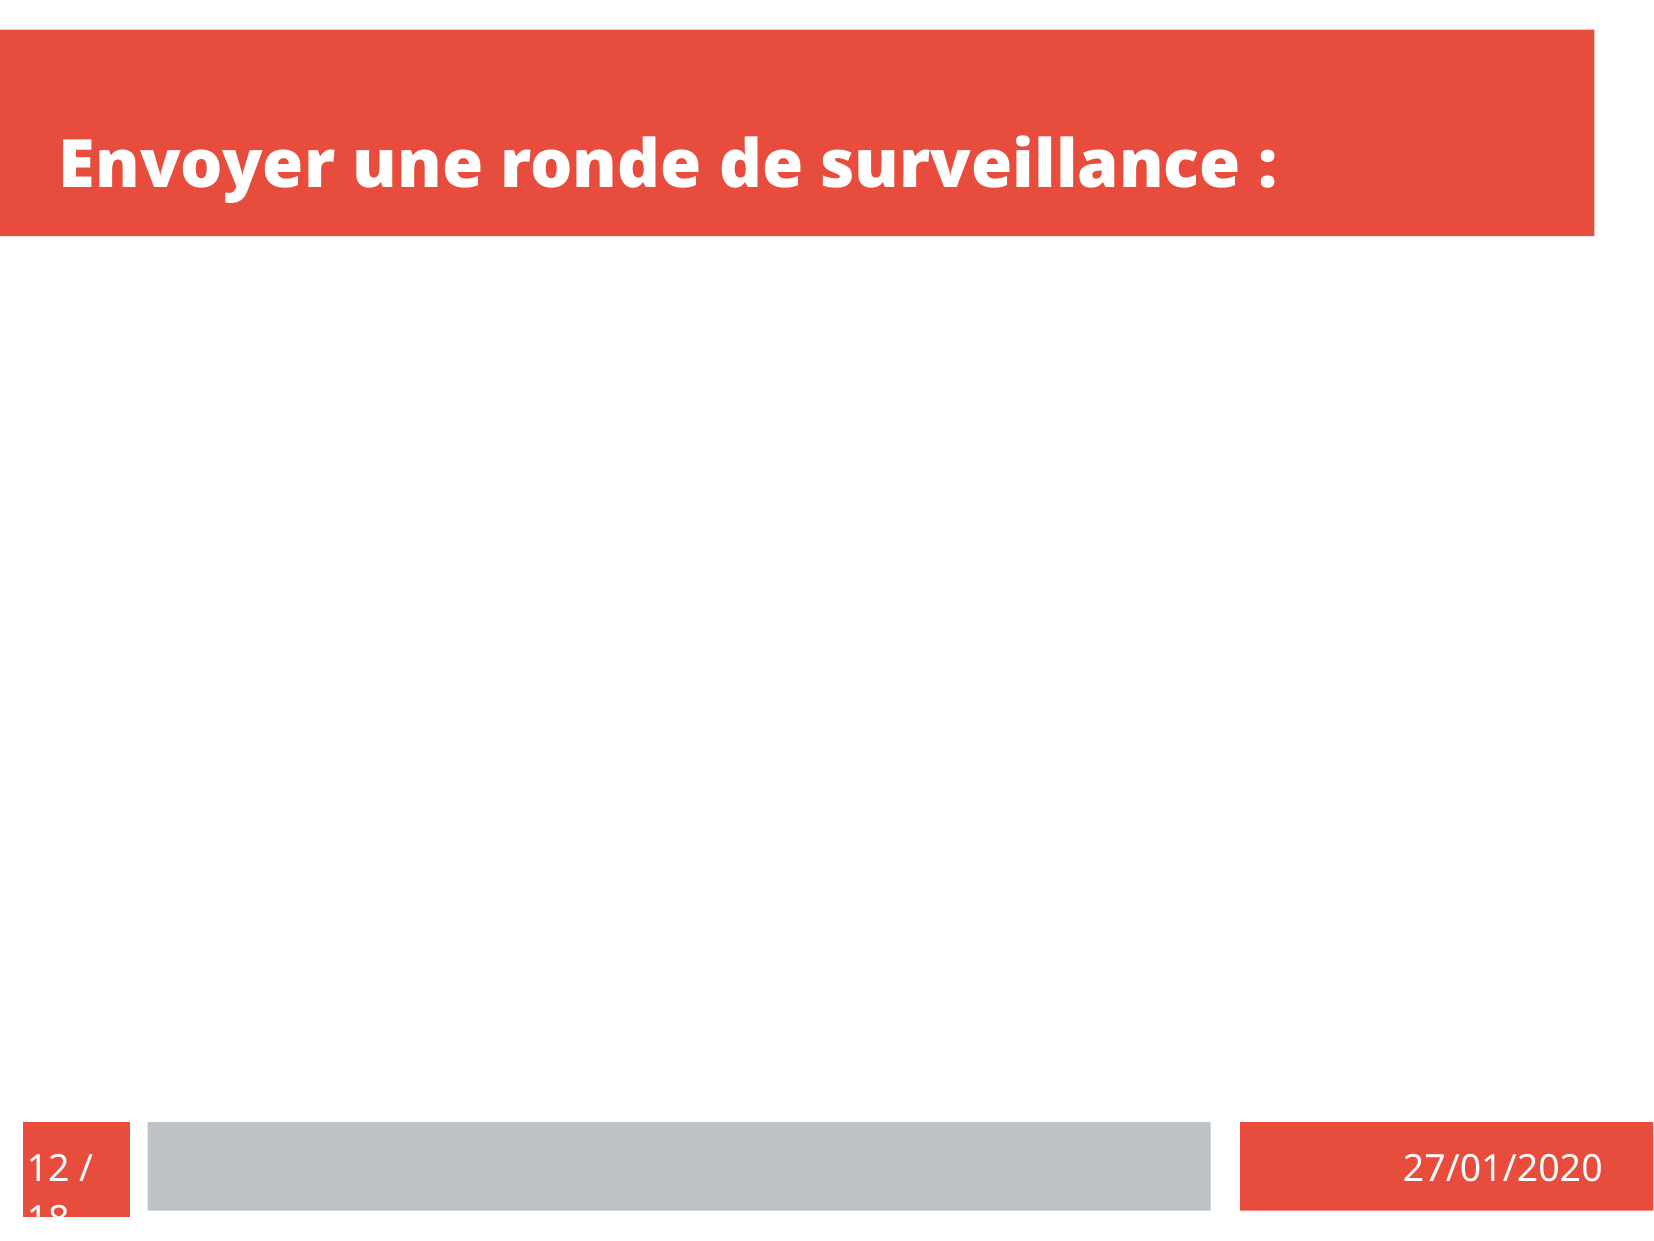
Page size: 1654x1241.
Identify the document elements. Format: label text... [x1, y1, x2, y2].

text_box [23, 1122, 130, 1133]
text_box 27/01/2020 [1388, 1133, 1634, 1196]
text_box <numéro> / 18 [11, 1133, 154, 1241]
title Envoyer une ronde de surveillance : [59, 59, 1595, 207]
